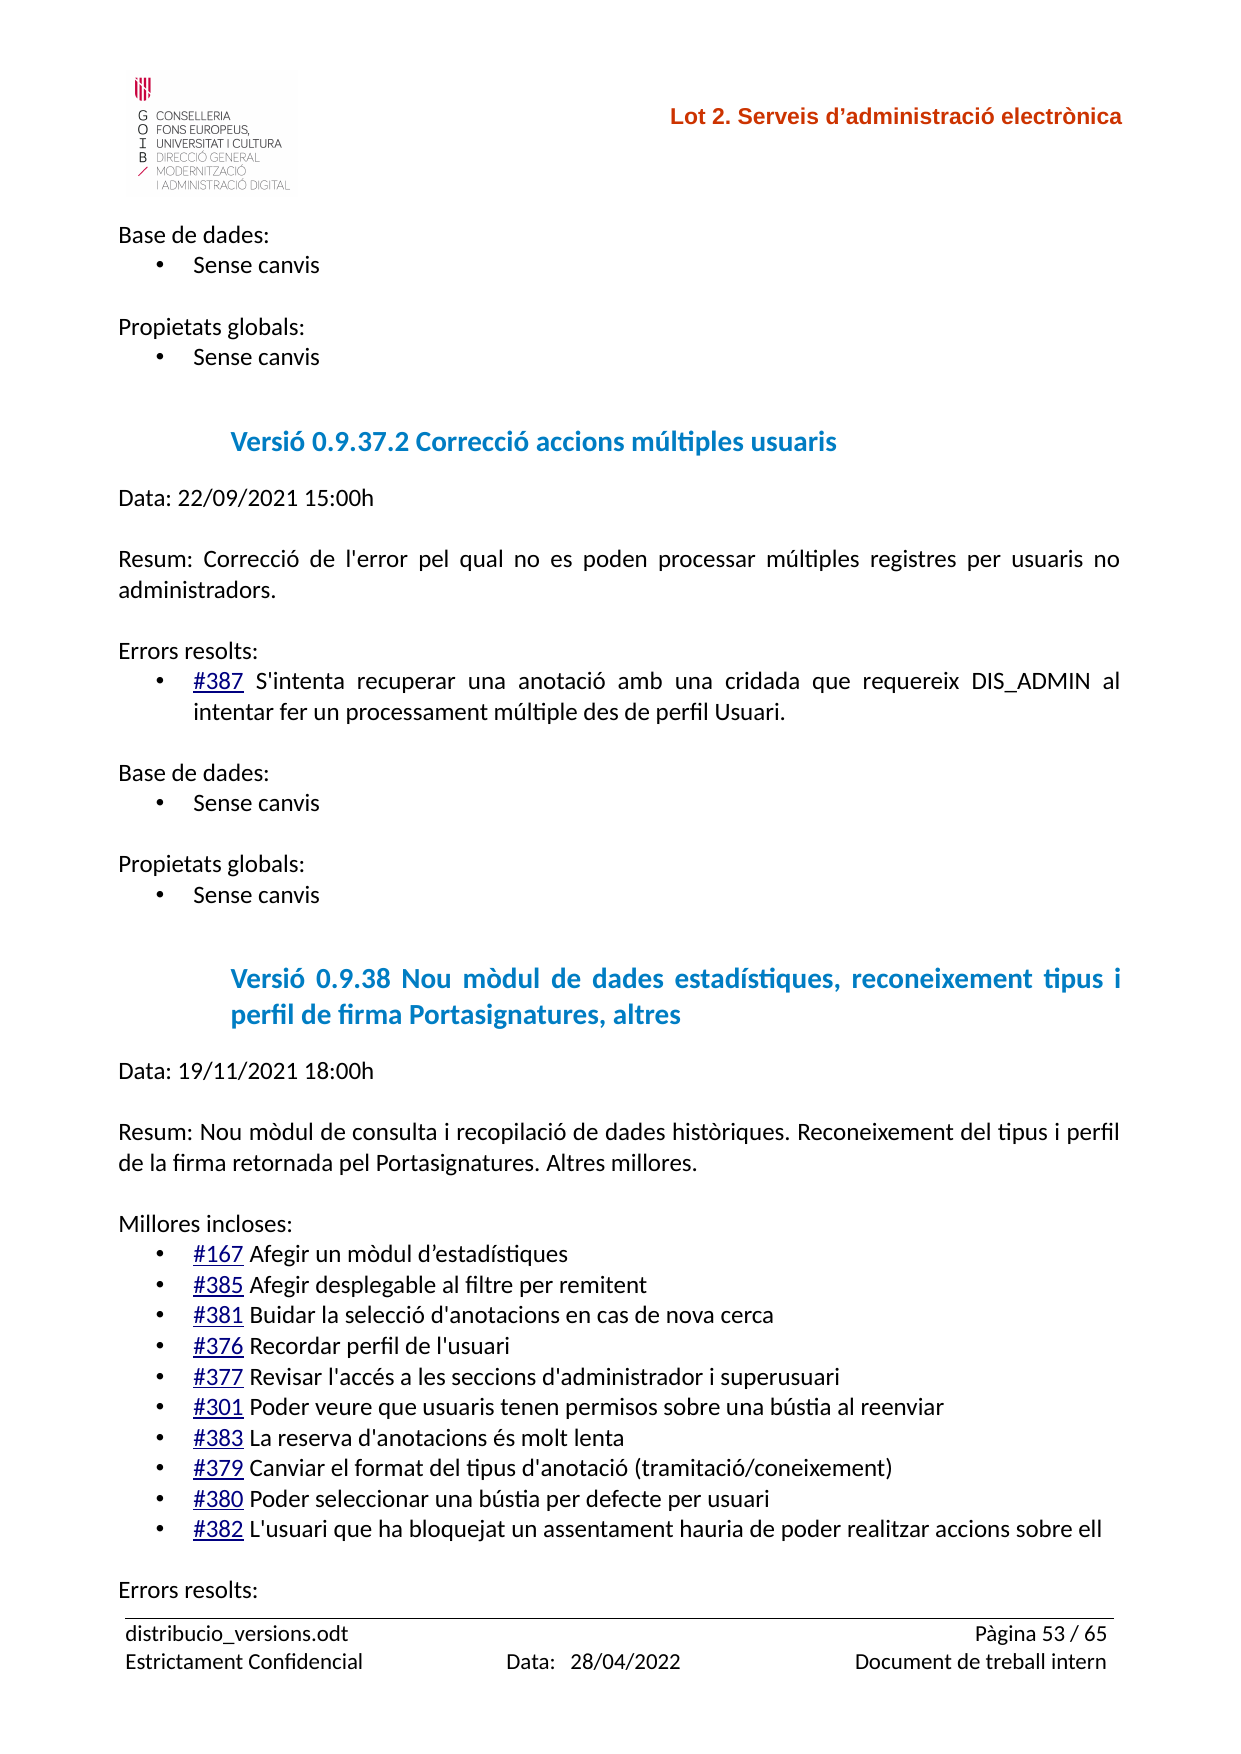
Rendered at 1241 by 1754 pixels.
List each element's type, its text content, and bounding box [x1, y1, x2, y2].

list Sense canvis [156, 250, 1122, 280]
text Errors resolts: [118, 635, 1122, 665]
list #301 Poder veure que usuaris tenen permisos sobre una bústia al reenviar [156, 1391, 1122, 1422]
subtitle Versió 0.9.38 Nou mòdul de dades estadístiques, reconeixement tipus i perfil de firma Portasignatures, altres [153, 961, 1122, 1032]
list #383 La reserva d'anotacions és molt lenta [156, 1422, 1122, 1452]
text Data: 22/09/2021 15:00h [118, 482, 1122, 513]
list #382 L'usuari que ha bloquejat un assentament hauria de poder realitzar accions sobre ell [156, 1513, 1122, 1544]
list Sense canvis [156, 787, 1122, 818]
subtitle Versió 0.9.37.2 Correcció accions múltiples usuaris [153, 423, 1122, 458]
list Sense canvis [156, 879, 1122, 909]
text Propietats globals: [118, 848, 1122, 879]
list #381 Buidar la selecció d'anotacions en cas de nova cerca [156, 1300, 1122, 1330]
list #376 Recordar perfil de l'usuari [156, 1330, 1122, 1361]
text Data: 19/11/2021 18:00h [118, 1056, 1122, 1086]
list #385 Afegir desplegable al filtre per remitent [156, 1269, 1122, 1300]
text Resum: Nou mòdul de consulta i recopilació de dades històriques. Reconeixement del tipus i perfil de la firma retornada pel Portasignatures. Altres millores. [118, 1117, 1122, 1178]
picture [126, 70, 299, 197]
text Base de dades: [118, 757, 1122, 787]
text Propietats globals: [118, 311, 1122, 341]
text Millores incloses: [118, 1208, 1122, 1239]
list #380 Poder seleccionar una bústia per defecte per usuari [156, 1483, 1122, 1513]
list #379 Canviar el format del tipus d'anotació (tramitació/coneixement) [156, 1452, 1122, 1483]
list Sense canvis [156, 341, 1122, 372]
text Errors resolts: [118, 1574, 1122, 1605]
text Base de dades: [118, 219, 1122, 250]
text Resum: Correcció de l'error pel qual no es poden processar múltiples registres per usuaris no administradors. [118, 543, 1122, 604]
list #377 Revisar l'accés a les seccions d'administrador i superusuari [156, 1361, 1122, 1391]
list #387 S'intenta recuperar una anotació amb una cridada que requereix DIS_ADMIN al intentar fer un processament múltiple des de perfil Usuari. [156, 665, 1122, 726]
list #167 Afegir un mòdul d’estadístiques [156, 1239, 1122, 1269]
